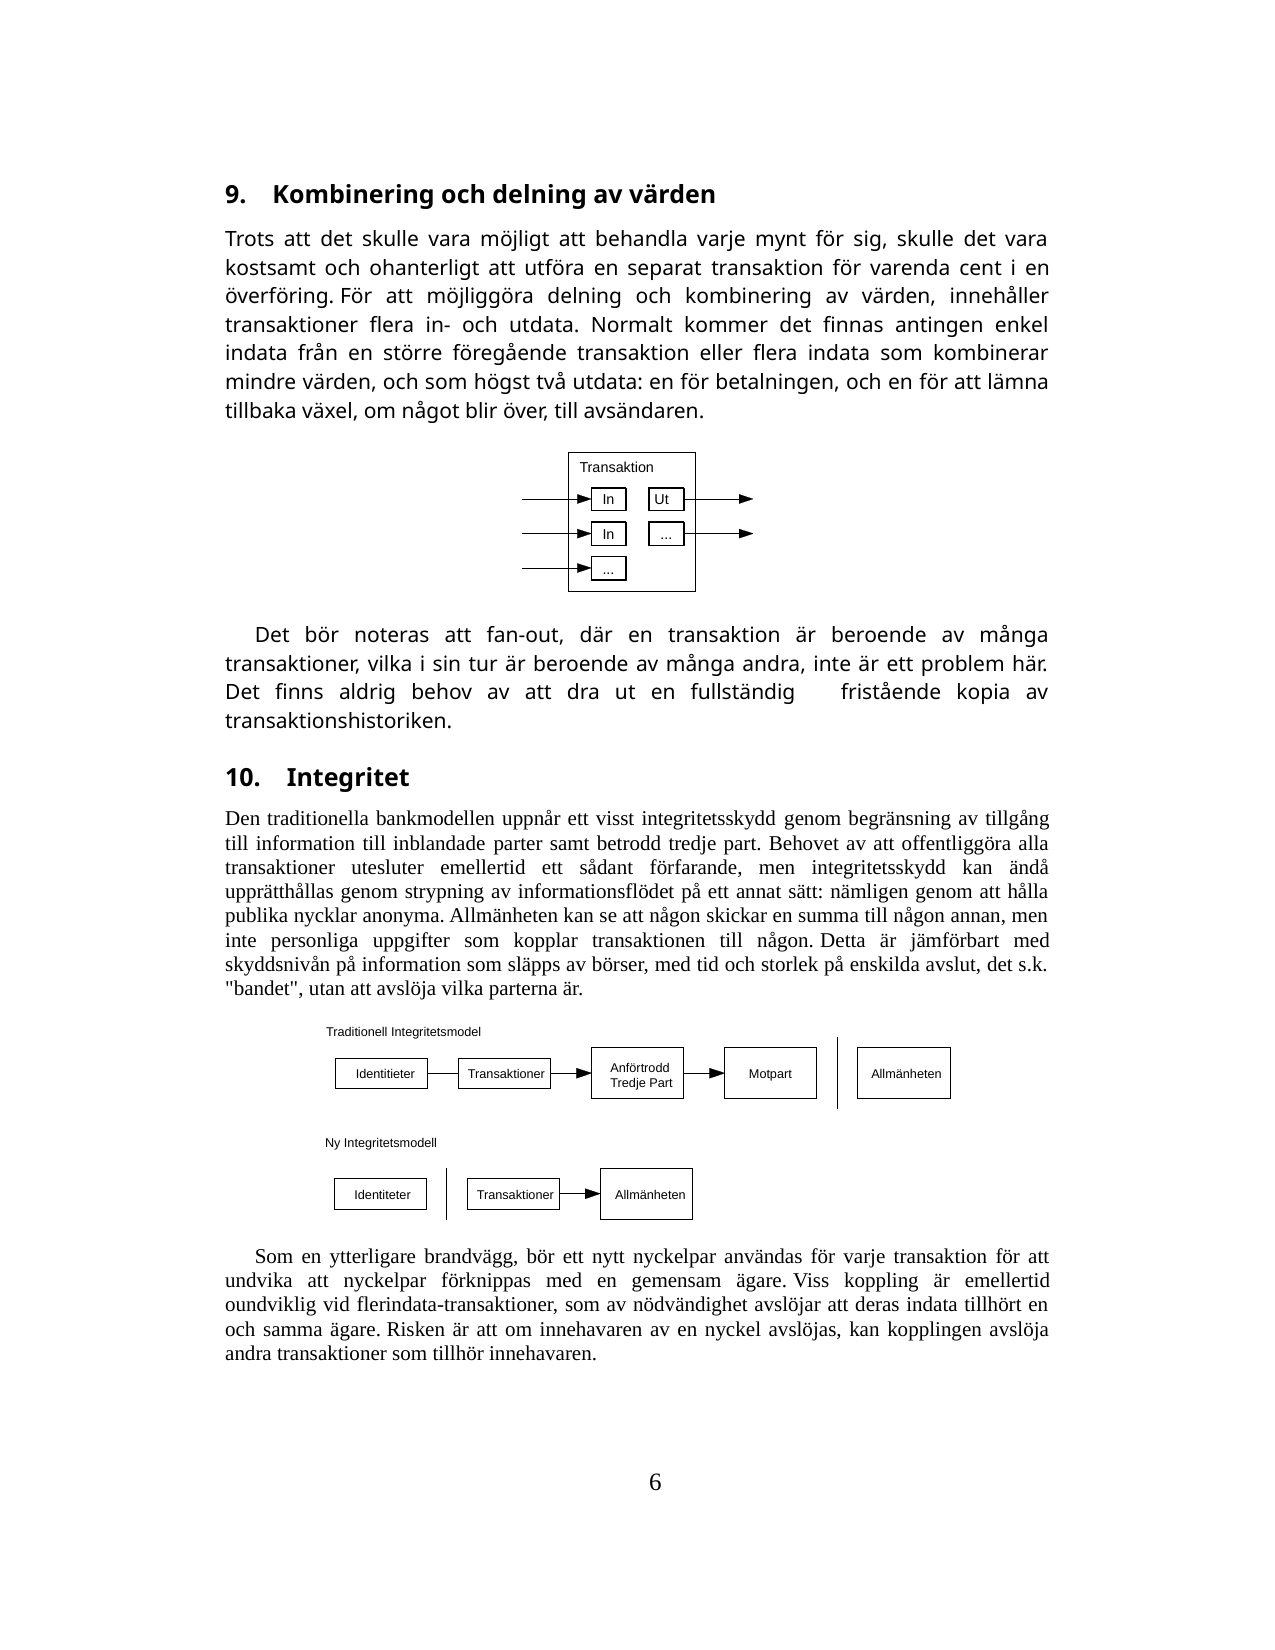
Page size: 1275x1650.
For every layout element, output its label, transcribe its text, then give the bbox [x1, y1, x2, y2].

subtitle 9. Kombinering och delning av värden [225, 177, 1050, 211]
text Den traditionella bankmodellen uppnår ett visst integritetsskydd genom begränsning av tillgång till information till inblandade parter samt betrodd tredje part. Behovet av att offentliggöra alla transaktioner utesluter emellertid ett sådant förfarande, men integritetsskydd kan ändå upprätthållas genom strypning av informationsflödet på ett annat sätt: nämligen genom att hålla publika nycklar anonyma. Allmänheten kan se att någon skickar en summa till någon annan, men inte personliga uppgifter som kopplar transaktionen till någon. Detta är jämförbart med skyddsnivån på information som släpps av börser, med tid och storlek på enskilda avslut, det s.k. "bandet", utan att avslöja vilka parterna är. [225, 806, 1050, 1000]
text Trots att det skulle vara möjligt att behandla varje mynt för sig, skulle det vara kostsamt och ohanterligt att utföra en separat transaktion för varenda cent i en överföring. För att möjliggöra delning och kombinering av värden, innehåller transaktioner flera in- och utdata. Normalt kommer det finnas antingen enkel indata från en större föregående transaktion eller flera indata som kombinerar mindre värden, och som högst två utdata: en för betalningen, och en för att lämna tillbaka växel, om något blir över, till avsändaren. [225, 224, 1050, 424]
text Som en ytterligare brandvägg, bör ett nytt nyckelpar användas för varje transaktion för att undvika att nyckelpar förknippas med en gemensam ägare. Viss koppling är emellertid oundviklig vid flerindata-transaktioner, som av nödvändighet avslöjar att deras indata tillhört en och samma ägare. Risken är att om innehavaren av en nyckel avslöjas, kan kopplingen avslöja andra transaktioner som tillhör innehavaren. [225, 1244, 1050, 1365]
subtitle 10. Integritet [225, 759, 1050, 793]
text Det bör noteras att fan-out, där en transaktion är beroende av många transaktioner, vilka i sin tur är beroende av många andra, inte är ett problem här. Det finns aldrig behov av att dra ut en fullständig fristående kopia av transaktionshistoriken. [225, 620, 1050, 734]
